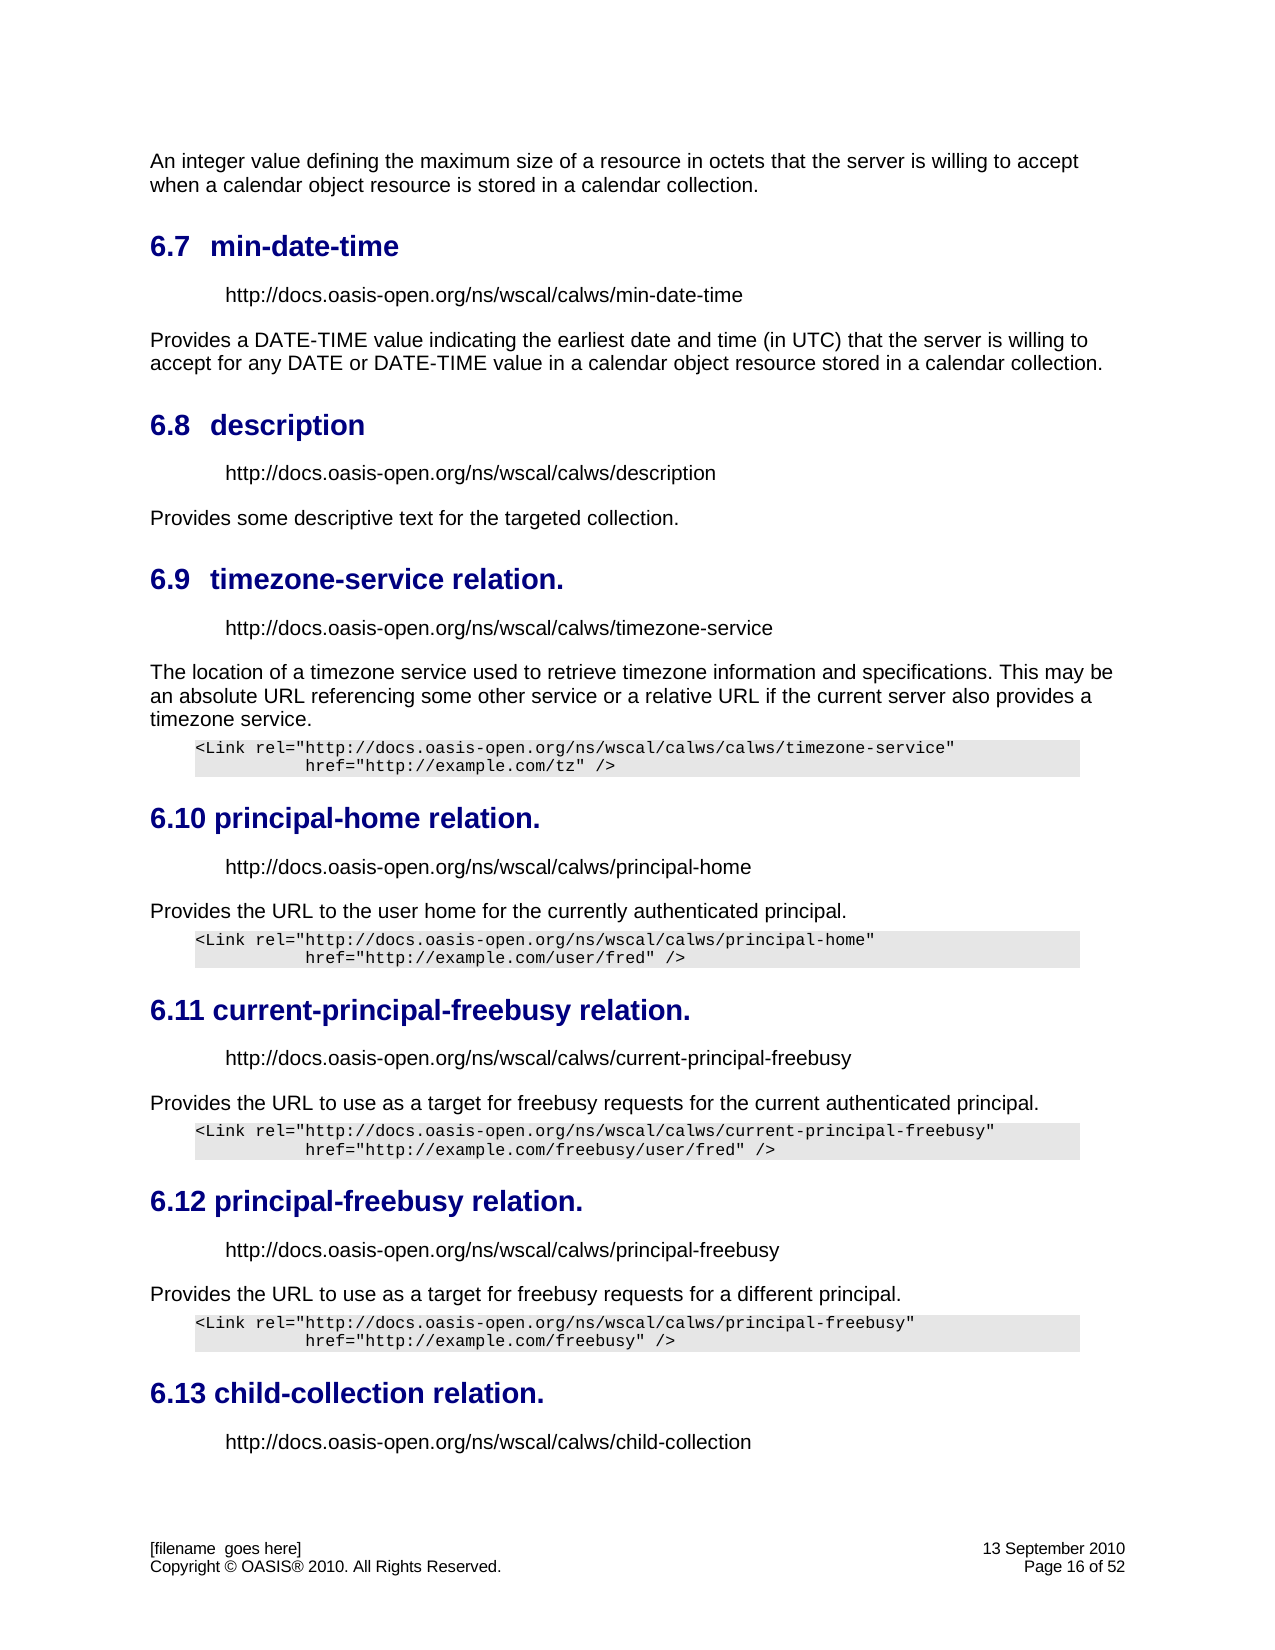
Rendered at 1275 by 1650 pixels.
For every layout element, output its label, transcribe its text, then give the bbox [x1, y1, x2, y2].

text Provides a DATE-TIME value indicating the earliest date and time (in UTC) that the server is willing to accept for any DATE or DATE-TIME value in a calendar object resource stored in a calendar collection. [150, 328, 1125, 375]
text href="http://example.com/freebusy/user/fred" /> [195, 1142, 1080, 1160]
text http://docs.oasis-open.org/ns/wscal/calws/child-collection [225, 1430, 1125, 1454]
text <Link rel="http://docs.oasis-open.org/ns/wscal/calws/principal-freebusy" [195, 1315, 1080, 1333]
text http://docs.oasis-open.org/ns/wscal/calws/principal-freebusy [225, 1238, 1125, 1262]
text http://docs.oasis-open.org/ns/wscal/calws/description [225, 462, 1125, 485]
text http://docs.oasis-open.org/ns/wscal/calws/current-principal-freebusy [225, 1047, 1125, 1070]
text http://docs.oasis-open.org/ns/wscal/calws/min-date-time [225, 284, 1125, 307]
text <Link rel="http://docs.oasis-open.org/ns/wscal/calws/principal-home" [195, 931, 1080, 950]
subtitle current-principal-freebusy relation. [150, 993, 1125, 1026]
text <Link rel="http://docs.oasis-open.org/ns/wscal/calws/calws/timezone-service" [195, 740, 1080, 758]
text <Link rel="http://docs.oasis-open.org/ns/wscal/calws/current-principal-freebusy" [195, 1123, 1080, 1142]
text Provides the URL to use as a target for freebusy requests for a different principal. [150, 1283, 1125, 1306]
text http://docs.oasis-open.org/ns/wscal/calws/principal-home [225, 855, 1125, 879]
text href="http://example.com/freebusy" /> [195, 1333, 1080, 1352]
subtitle description [150, 408, 1125, 441]
subtitle principal-freebusy relation. [150, 1185, 1125, 1218]
text http://docs.oasis-open.org/ns/wscal/calws/timezone-service [225, 616, 1125, 640]
text href="http://example.com/user/fred" /> [195, 950, 1080, 968]
text Provides the URL to the user home for the currently authenticated principal. [150, 899, 1125, 923]
subtitle principal-home relation. [150, 802, 1125, 834]
text href="http://example.com/tz" /> [195, 758, 1080, 777]
subtitle child-collection relation. [150, 1377, 1125, 1409]
text Provides some descriptive text for the targeted collection. [150, 506, 1125, 530]
text The location of a timezone service used to retrieve timezone information and specifications. This may be an absolute URL referencing some other service or a relative URL if the current server also provides a timezone service. [150, 661, 1125, 731]
text Provides the URL to use as a target for freebusy requests for the current authenticated principal. [150, 1091, 1125, 1115]
text An integer value defining the maximum size of a resource in octets that the server is willing to accept when a calendar object resource is stored in a calendar collection. [150, 150, 1125, 197]
subtitle min-date-time [150, 230, 1125, 263]
subtitle timezone-service relation. [150, 563, 1125, 596]
